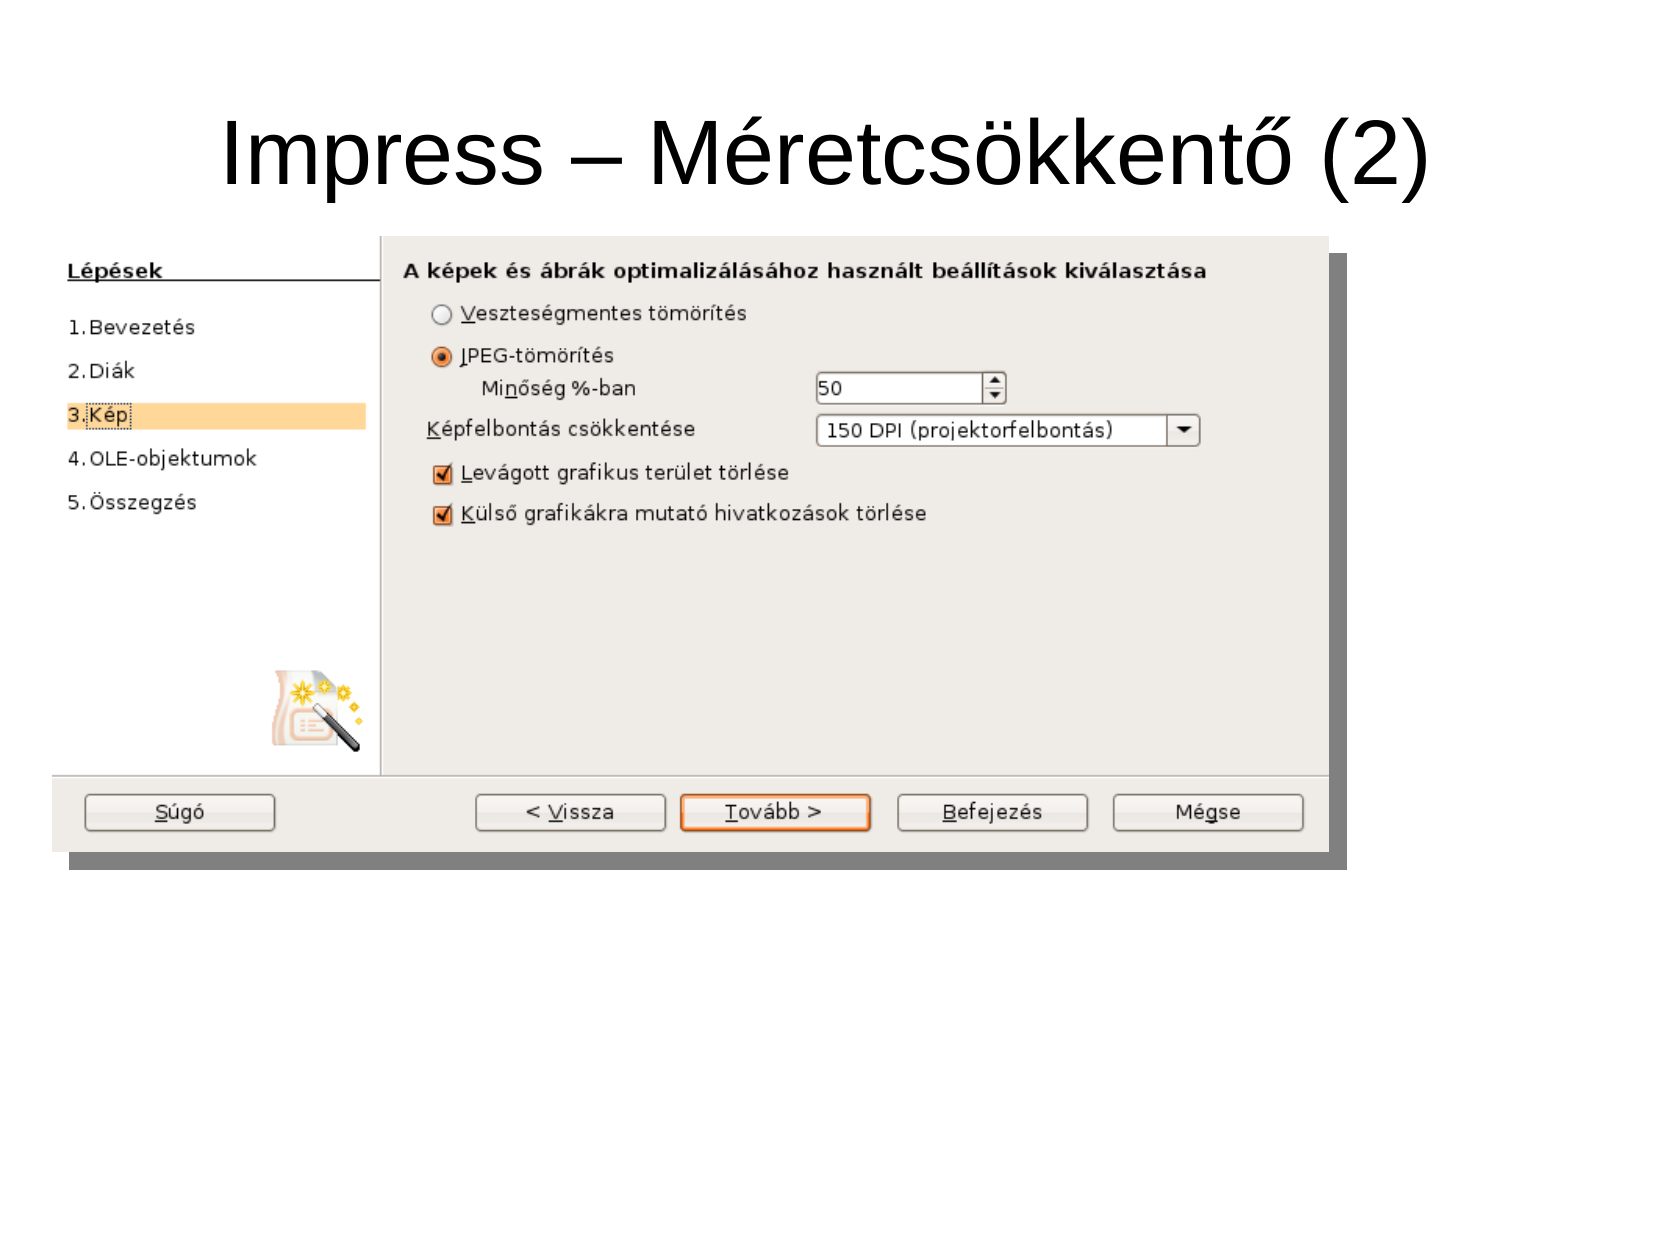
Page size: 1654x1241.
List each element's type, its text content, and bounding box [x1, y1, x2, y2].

picture [52, 236, 1329, 852]
title Impress – Méretcsökkentő (2) [82, 56, 1571, 250]
